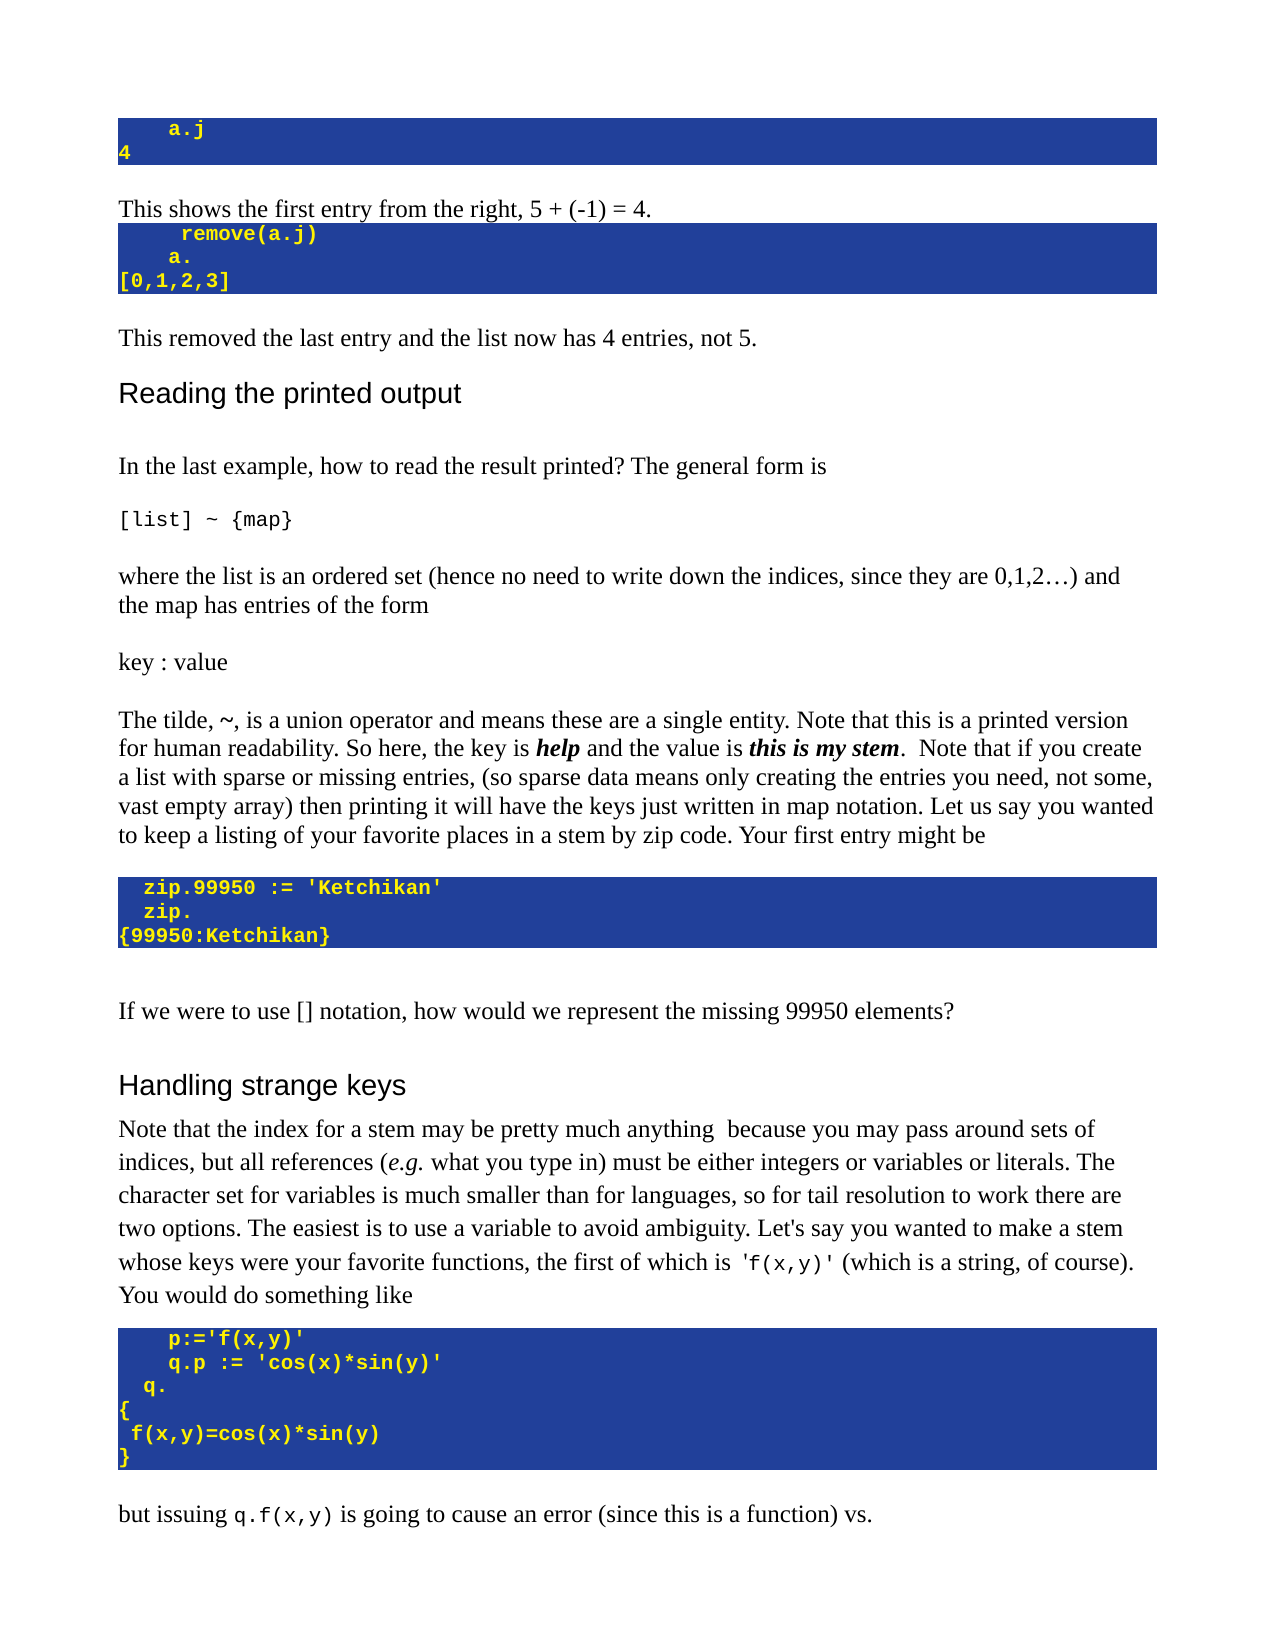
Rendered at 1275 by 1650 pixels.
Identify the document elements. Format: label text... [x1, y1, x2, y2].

text [list] ~ {map} [118, 509, 1157, 532]
subtitle Reading the printed output [118, 376, 1157, 410]
text f(x,y)=cos(x)*sin(y) [118, 1423, 1157, 1446]
text {99950:Ketchikan} [118, 924, 1157, 948]
text remove(a.j) [118, 223, 1157, 247]
text p:='f(x,y)' [118, 1328, 1157, 1352]
text In the last example, how to read the result printed? The general form is [118, 451, 1157, 480]
text [0,1,2,3] [118, 270, 1157, 294]
text zip.99950 := 'Ketchikan' [118, 877, 1157, 901]
text key : value [118, 647, 1157, 676]
text If we were to use [] notation, how would we represent the missing 99950 elements? [118, 996, 1157, 1024]
text The tilde, ~, is a union operator and means these are a single entity. Note that this is a printed version for human readability. So here, the key is help and the value is this is my stem. Note that if you create a list with sparse or missing entries, (so sparse data means only creating the entries you need, not some, vast empty array) then printing it will have the keys just written in map notation. Let us say you wanted to keep a listing of your favorite places in a stem by zip code. Your first entry might be [118, 705, 1157, 848]
text Note that the index for a stem may be pretty much anything because you may pass around sets of indices, but all references (e.g. what you type in) must be either integers or variables or literals. The character set for variables is much smaller than for languages, so for tail resolution to work there are two options. The easiest is to use a variable to avoid ambiguity. Let's say you wanted to make a stem whose keys were your favorite functions, the first of which is 'f(x,y)' (which is a string, of course). You would do something like [118, 1114, 1157, 1309]
text 4 [118, 142, 1157, 165]
text but issuing q.f(x,y) is going to cause an error (since this is a function) vs. [118, 1499, 1157, 1528]
text q.p := 'cos(x)*sin(y)' [118, 1352, 1157, 1375]
subtitle Handling strange keys [118, 1068, 1157, 1102]
text { [118, 1399, 1157, 1423]
text q. [118, 1375, 1157, 1399]
text where the list is an ordered set (hence no need to write down the indices, since they are 0,1,2…) and the map has entries of the form [118, 561, 1157, 618]
text zip. [118, 901, 1157, 924]
text } [118, 1446, 1157, 1470]
text This shows the first entry from the right, 5 + (-1) = 4. [118, 194, 1157, 223]
text a.j [118, 118, 1157, 142]
text a. [118, 247, 1157, 270]
text This removed the last entry and the list now has 4 entries, not 5. [118, 323, 1157, 351]
